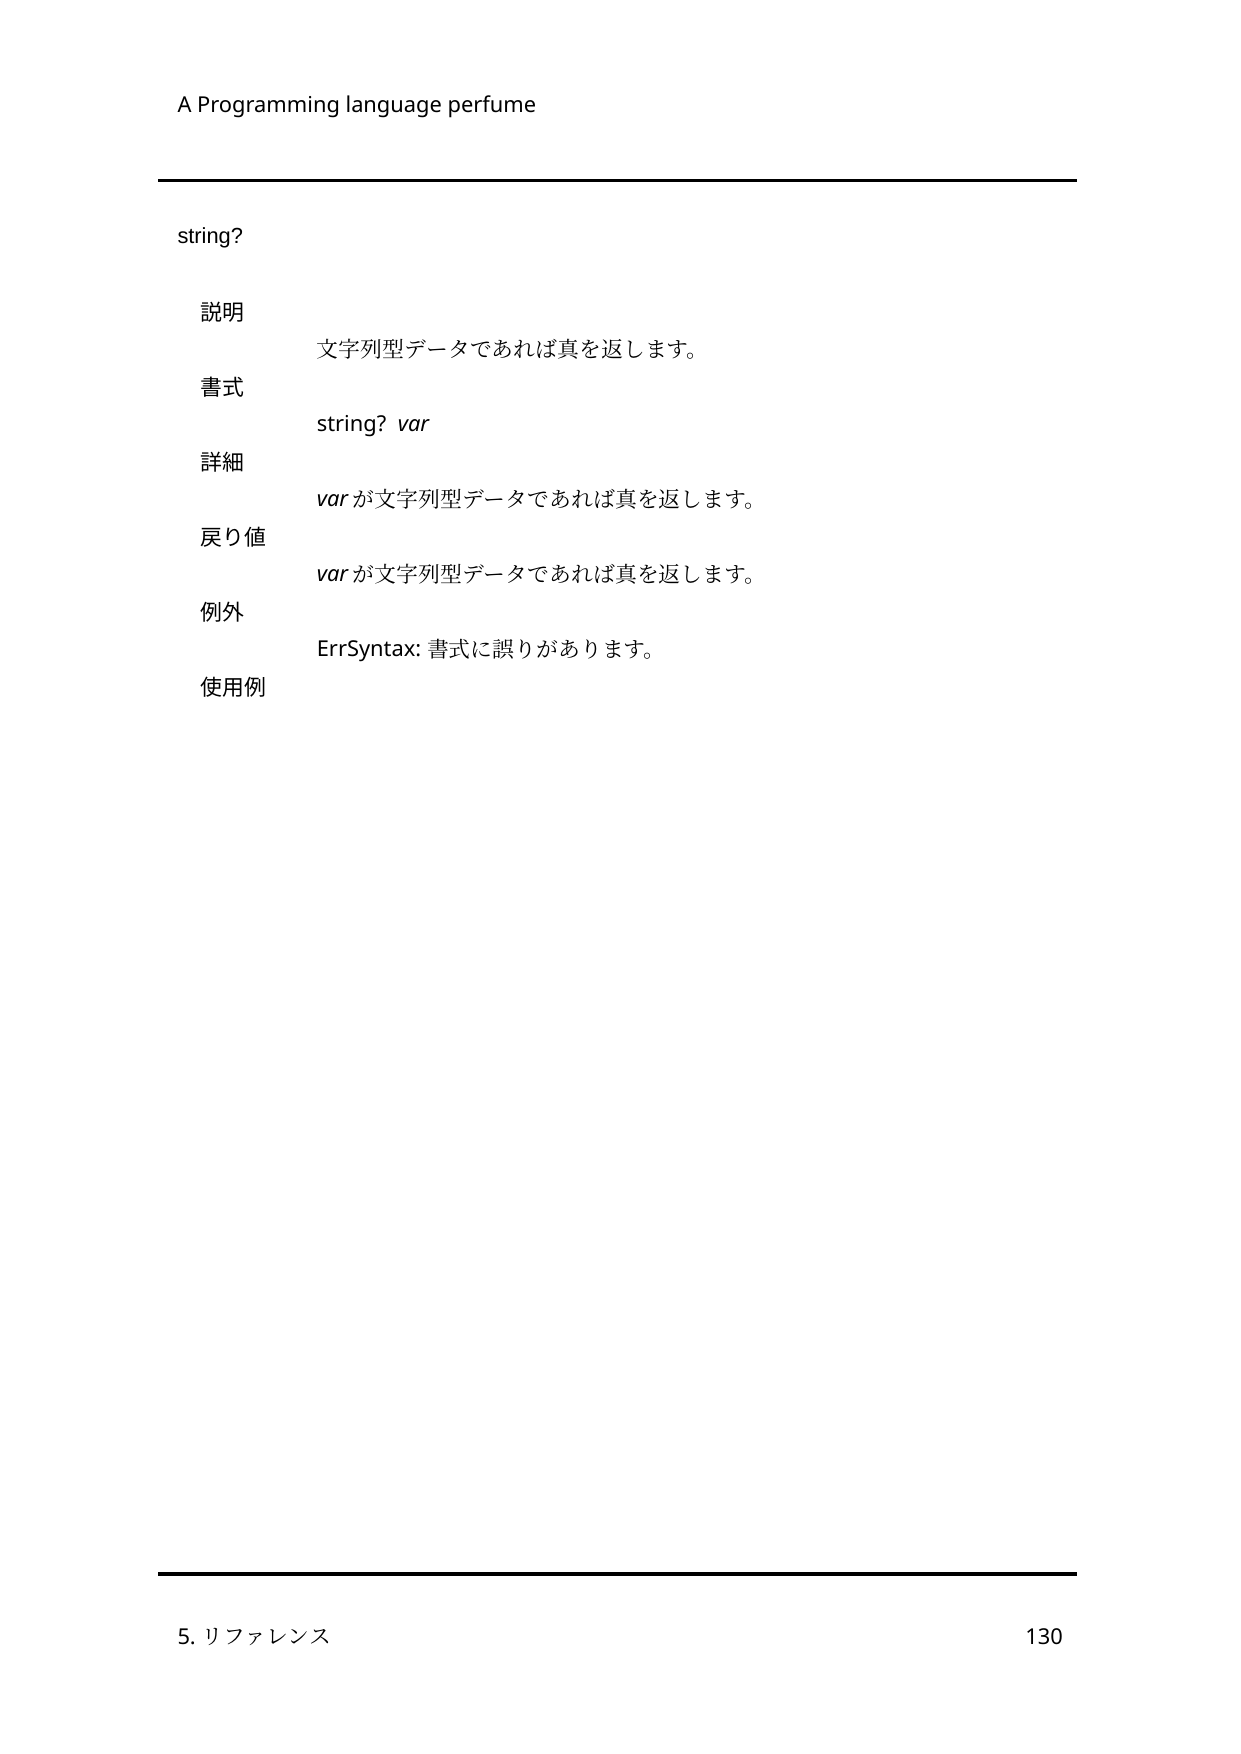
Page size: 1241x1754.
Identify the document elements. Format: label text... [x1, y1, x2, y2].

table_cell 書式 [200, 367, 317, 442]
table_cell 戻り値 [200, 517, 317, 592]
table_cell varが文字列型データであれば真を返します。 [317, 442, 1063, 517]
table_cell 使用例 [200, 667, 317, 742]
table_cell varが文字列型データであれば真を返します。 [317, 517, 1063, 592]
table_header 文字列型データであれば真を返します。 [317, 292, 1063, 367]
table_cell ErrSyntax: 書式に誤りがあります。 [317, 592, 1063, 667]
table_cell string? var [317, 367, 1063, 442]
subtitle string? [177, 217, 1063, 254]
table_cell 詳細 [200, 442, 317, 517]
table_cell 例外 [200, 592, 317, 667]
table_header 説明 [200, 292, 317, 367]
table_cell [317, 667, 1063, 742]
